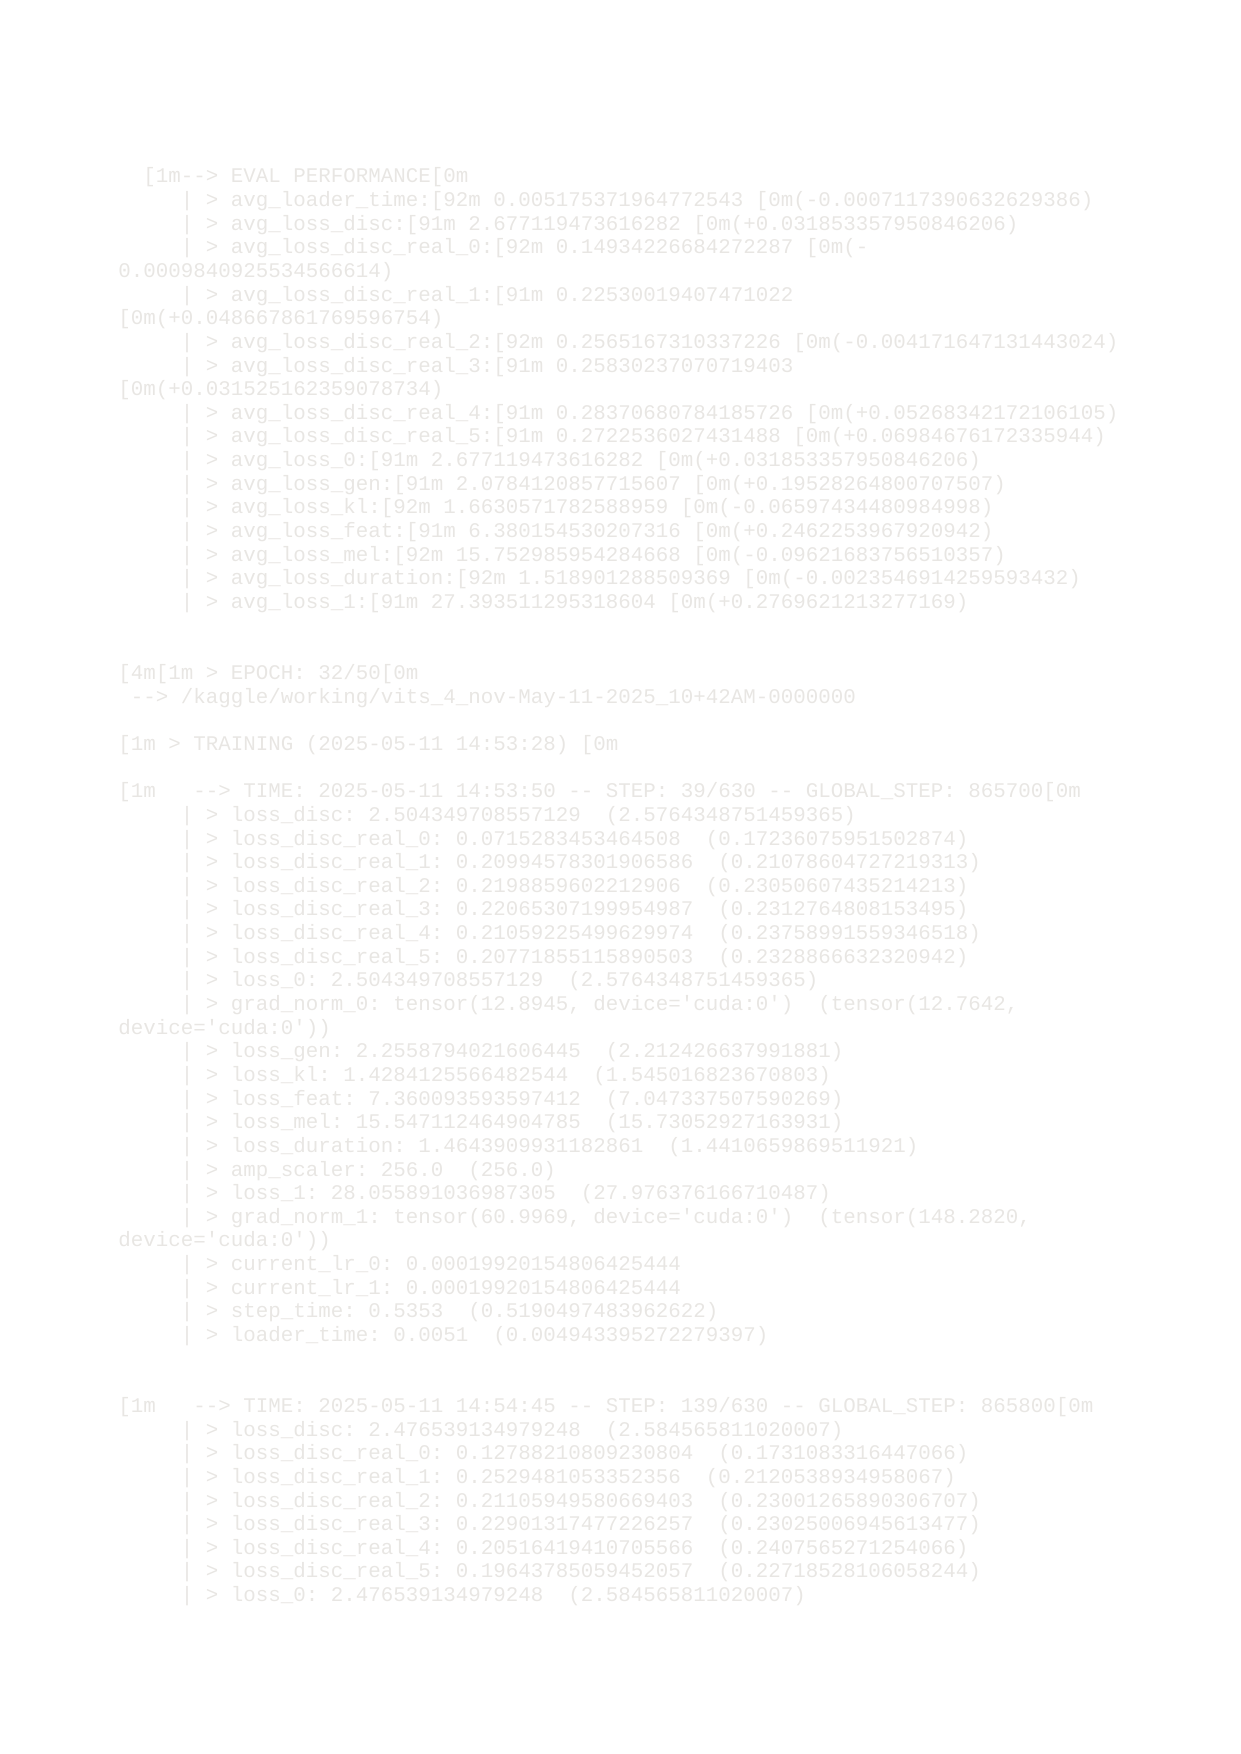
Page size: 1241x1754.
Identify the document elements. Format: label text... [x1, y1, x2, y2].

text | > loss_disc_real_2: 0.2198859602212906 (0.23050607435214213) [118, 875, 1122, 898]
text | > loss_0: 2.476539134979248 (2.584565811020007) [118, 1584, 1122, 1608]
text | > loss_disc_real_5: 0.20771855115890503 (0.2328866632320942) [118, 946, 1122, 969]
text | > loss_disc_real_1: 0.2529481053352356 (0.2120538934958067) [118, 1466, 1122, 1489]
text | > loss_disc_real_3: 0.22901317477226257 (0.23025006945613477) [118, 1513, 1122, 1537]
text | > avg_loss_feat:[91m 6.380154530207316 [0m(+0.2462253967920942) [118, 520, 1122, 544]
text [1m--> EVAL PERFORMANCE[0m [118, 165, 1122, 189]
text | > grad_norm_1: tensor(60.9969, device='cuda:0') (tensor(148.2820, device='cuda:0')) [118, 1206, 1122, 1253]
text | > avg_loader_time:[92m 0.005175371964772543 [0m(-0.0007117390632629386) [118, 189, 1122, 213]
text | > loss_disc_real_4: 0.20516419410705566 (0.2407565271254066) [118, 1537, 1122, 1561]
text --> /kaggle/working/vits_4_nov-May-11-2025_10+42AM-0000000 [118, 686, 1122, 709]
text | > avg_loss_gen:[91m 2.0784120857715607 [0m(+0.19528264800707507) [118, 473, 1122, 496]
text | > avg_loss_disc_real_0:[92m 0.14934226684272287 [0m(-0.0009840925534566614) [118, 236, 1122, 284]
text | > loss_disc: 2.504349708557129 (2.5764348751459365) [118, 804, 1122, 827]
text | > avg_loss_1:[91m 27.393511295318604 [0m(+0.2769621213277169) [118, 591, 1122, 615]
text | > avg_loss_disc_real_2:[92m 0.2565167310337226 [0m(-0.004171647131443024) [118, 331, 1122, 354]
text | > avg_loss_disc_real_1:[91m 0.22530019407471022 [0m(+0.048667861769596754) [118, 284, 1122, 331]
text | > avg_loss_disc_real_4:[91m 0.28370680784185726 [0m(+0.05268342172106105) [118, 402, 1122, 426]
text [4m[1m > EPOCH: 32/50[0m [118, 662, 1122, 686]
text | > loss_mel: 15.547112464904785 (15.73052927163931) [118, 1111, 1122, 1135]
text | > avg_loss_disc_real_5:[91m 0.2722536027431488 [0m(+0.06984676172335944) [118, 426, 1122, 449]
text | > loss_disc_real_0: 0.12788210809230804 (0.1731083316447066) [118, 1442, 1122, 1466]
text | > loss_disc_real_3: 0.22065307199954987 (0.2312764808153495) [118, 898, 1122, 922]
text | > current_lr_1: 0.00019920154806425444 [118, 1277, 1122, 1300]
text | > grad_norm_0: tensor(12.8945, device='cuda:0') (tensor(12.7642, device='cuda:0')) [118, 993, 1122, 1040]
text | > step_time: 0.5353 (0.5190497483962622) [118, 1300, 1122, 1324]
text | > avg_loss_kl:[92m 1.6630571782588959 [0m(-0.06597434480984998) [118, 496, 1122, 520]
text | > loss_feat: 7.360093593597412 (7.047337507590269) [118, 1088, 1122, 1111]
text | > avg_loss_disc:[91m 2.677119473616282 [0m(+0.031853357950846206) [118, 213, 1122, 236]
text | > avg_loss_0:[91m 2.677119473616282 [0m(+0.031853357950846206) [118, 449, 1122, 473]
text | > avg_loss_disc_real_3:[91m 0.25830237070719403 [0m(+0.031525162359078734) [118, 354, 1122, 402]
text | > loss_disc_real_0: 0.0715283453464508 (0.17236075951502874) [118, 827, 1122, 851]
text | > loss_disc_real_4: 0.21059225499629974 (0.23758991559346518) [118, 922, 1122, 946]
text | > loader_time: 0.0051 (0.004943395272279397) [118, 1324, 1122, 1348]
text | > loss_duration: 1.4643909931182861 (1.4410659869511921) [118, 1135, 1122, 1158]
text [1m --> TIME: 2025-05-11 14:53:50 -- STEP: 39/630 -- GLOBAL_STEP: 865700[0m [118, 780, 1122, 804]
text | > avg_loss_mel:[92m 15.752985954284668 [0m(-0.09621683756510357) [118, 544, 1122, 567]
text | > loss_0: 2.504349708557129 (2.5764348751459365) [118, 969, 1122, 993]
text | > avg_loss_duration:[92m 1.518901288509369 [0m(-0.0023546914259593432) [118, 567, 1122, 591]
text | > loss_1: 28.055891036987305 (27.976376166710487) [118, 1182, 1122, 1206]
text | > loss_disc_real_2: 0.21105949580669403 (0.23001265890306707) [118, 1489, 1122, 1513]
text [1m > TRAINING (2025-05-11 14:53:28) [0m [118, 733, 1122, 757]
text | > loss_disc_real_1: 0.20994578301906586 (0.21078604727219313) [118, 851, 1122, 875]
text | > amp_scaler: 256.0 (256.0) [118, 1158, 1122, 1182]
text | > loss_gen: 2.2558794021606445 (2.212426637991881) [118, 1040, 1122, 1064]
text | > current_lr_0: 0.00019920154806425444 [118, 1253, 1122, 1277]
text | > loss_disc: 2.476539134979248 (2.584565811020007) [118, 1419, 1122, 1442]
text | > loss_disc_real_5: 0.19643785059452057 (0.22718528106058244) [118, 1561, 1122, 1584]
text [1m --> TIME: 2025-05-11 14:54:45 -- STEP: 139/630 -- GLOBAL_STEP: 865800[0m [118, 1395, 1122, 1419]
text | > loss_kl: 1.4284125566482544 (1.545016823670803) [118, 1064, 1122, 1088]
